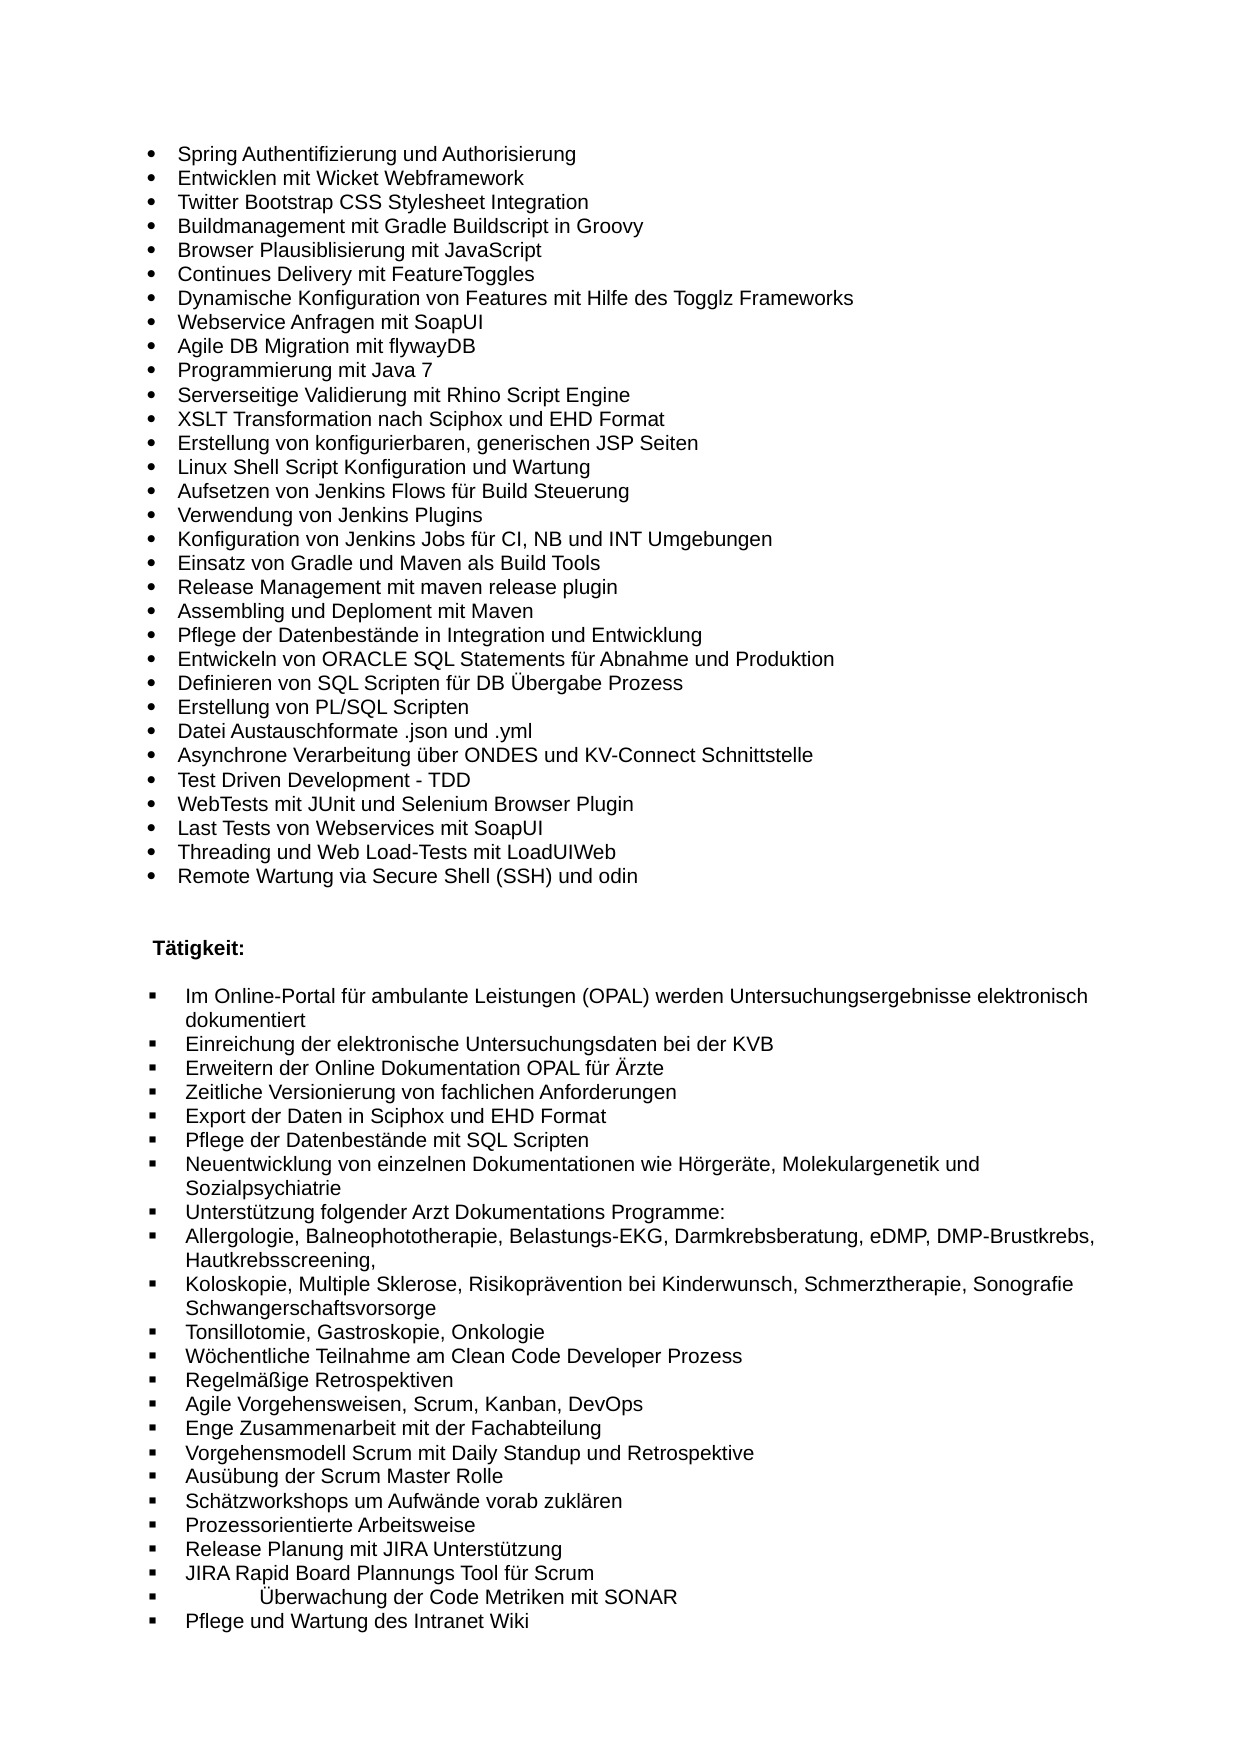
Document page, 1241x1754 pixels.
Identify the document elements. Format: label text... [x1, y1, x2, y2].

list Konfiguration von Jenkins Jobs für CI, NB und INT Umgebungen [148, 527, 1110, 551]
list Entwicklen mit Wicket Webframework [148, 166, 1110, 190]
list Verwendung von Jenkins Plugins [148, 503, 1110, 527]
list Erweitern der Online Dokumentation OPAL für Ärzte [148, 1056, 1110, 1080]
list Pflege der Datenbestände mit SQL Scripten [148, 1128, 1110, 1152]
list Remote Wartung via Secure Shell (SSH) und odin [148, 864, 1110, 888]
list Neuentwicklung von einzelnen Dokumentationen wie Hörgeräte, Molekulargenetik und Sozialpsychiatrie [148, 1152, 1110, 1200]
list Aufsetzen von Jenkins Flows für Build Steuerung [148, 479, 1110, 503]
list WebTests mit JUnit und Selenium Browser Plugin [148, 791, 1110, 816]
list Prozessorientierte Arbeitsweise [148, 1512, 1110, 1537]
list Continues Delivery mit FeatureToggles [148, 262, 1110, 286]
list Pflege der Datenbestände in Integration und Entwicklung [148, 623, 1110, 647]
list Browser Plausiblisierung mit JavaScript [148, 238, 1110, 262]
list Regelmäßige Retrospektiven [148, 1368, 1110, 1392]
list Ausübung der Scrum Master Rolle [148, 1464, 1110, 1488]
list Schätzworkshops um Aufwände vorab zuklären [148, 1488, 1110, 1512]
list Dynamische Konfiguration von Features mit Hilfe des Togglz Frameworks [148, 286, 1110, 310]
list Vorgehensmodell Scrum mit Daily Standup und Retrospektive [148, 1440, 1110, 1464]
list Im Online-Portal für ambulante Leistungen (OPAL) werden Untersuchungsergebnisse elektronisch dokumentiert [148, 983, 1110, 1032]
list Unterstützung folgender Arzt Dokumentations Programme: [148, 1200, 1110, 1224]
list Entwickeln von ORACLE SQL Statements für Abnahme und Produktion [148, 647, 1110, 671]
list Wöchentliche Teilnahme am Clean Code Developer Prozess [148, 1344, 1110, 1368]
list Linux Shell Script Konfiguration und Wartung [148, 454, 1110, 479]
list XSLT Transformation nach Sciphox und EHD Format [148, 406, 1110, 431]
list Programmierung mit Java 7 [148, 358, 1110, 382]
text Tätigkeit: [152, 936, 1110, 959]
list Serverseitige Validierung mit Rhino Script Engine [148, 382, 1110, 406]
list Test Driven Development - TDD [148, 767, 1110, 791]
list JIRA Rapid Board Plannungs Tool für Scrum [148, 1561, 1110, 1585]
list Erstellung von konfigurierbaren, generischen JSP Seiten [148, 431, 1110, 454]
list Definieren von SQL Scripten für DB Übergabe Prozess [148, 671, 1110, 695]
list Allergologie, Balneophototherapie, Belastungs-EKG, Darmkrebsberatung, eDMP, DMP-Brustkrebs, Hautkrebsscreening, [148, 1224, 1110, 1272]
list Release Planung mit JIRA Unterstützung [148, 1537, 1110, 1561]
list Threading und Web Load-Tests mit LoadUIWeb [148, 839, 1110, 864]
list Assembling und Deploment mit Maven [148, 599, 1110, 623]
list Last Tests von Webservices mit SoapUI [148, 816, 1110, 839]
list Webservice Anfragen mit SoapUI [148, 310, 1110, 334]
list Buildmanagement mit Gradle Buildscript in Groovy [148, 214, 1110, 238]
list Asynchrone Verarbeitung über ONDES und KV-Connect Schnittstelle [148, 743, 1110, 767]
list Erstellung von PL/SQL Scripten [148, 695, 1110, 719]
list Release Management mit maven release plugin [148, 575, 1110, 599]
list Zeitliche Versionierung von fachlichen Anforderungen [148, 1080, 1110, 1104]
list Pflege und Wartung des Intranet Wiki [148, 1609, 1110, 1633]
list Einsatz von Gradle und Maven als Build Tools [148, 551, 1110, 575]
list Agile Vorgehensweisen, Scrum, Kanban, DevOps [148, 1392, 1110, 1416]
list Koloskopie, Multiple Sklerose, Risikoprävention bei Kinderwunsch, Schmerztherapie, Sonografie Schwangerschaftsvorsorge [148, 1272, 1110, 1320]
list Agile DB Migration mit flywayDB [148, 334, 1110, 358]
list Überwachung der Code Metriken mit SONAR [148, 1585, 1110, 1609]
list Datei Austauschformate .json und .yml [148, 719, 1110, 743]
list Einreichung der elektronische Untersuchungsdaten bei der KVB [148, 1032, 1110, 1056]
list Twitter Bootstrap CSS Stylesheet Integration [148, 190, 1110, 214]
list Tonsillotomie, Gastroskopie, Onkologie [148, 1320, 1110, 1344]
list Export der Daten in Sciphox und EHD Format [148, 1104, 1110, 1128]
list Spring Authentifizierung und Authorisierung [148, 142, 1110, 166]
list Enge Zusammenarbeit mit der Fachabteilung [148, 1416, 1110, 1440]
